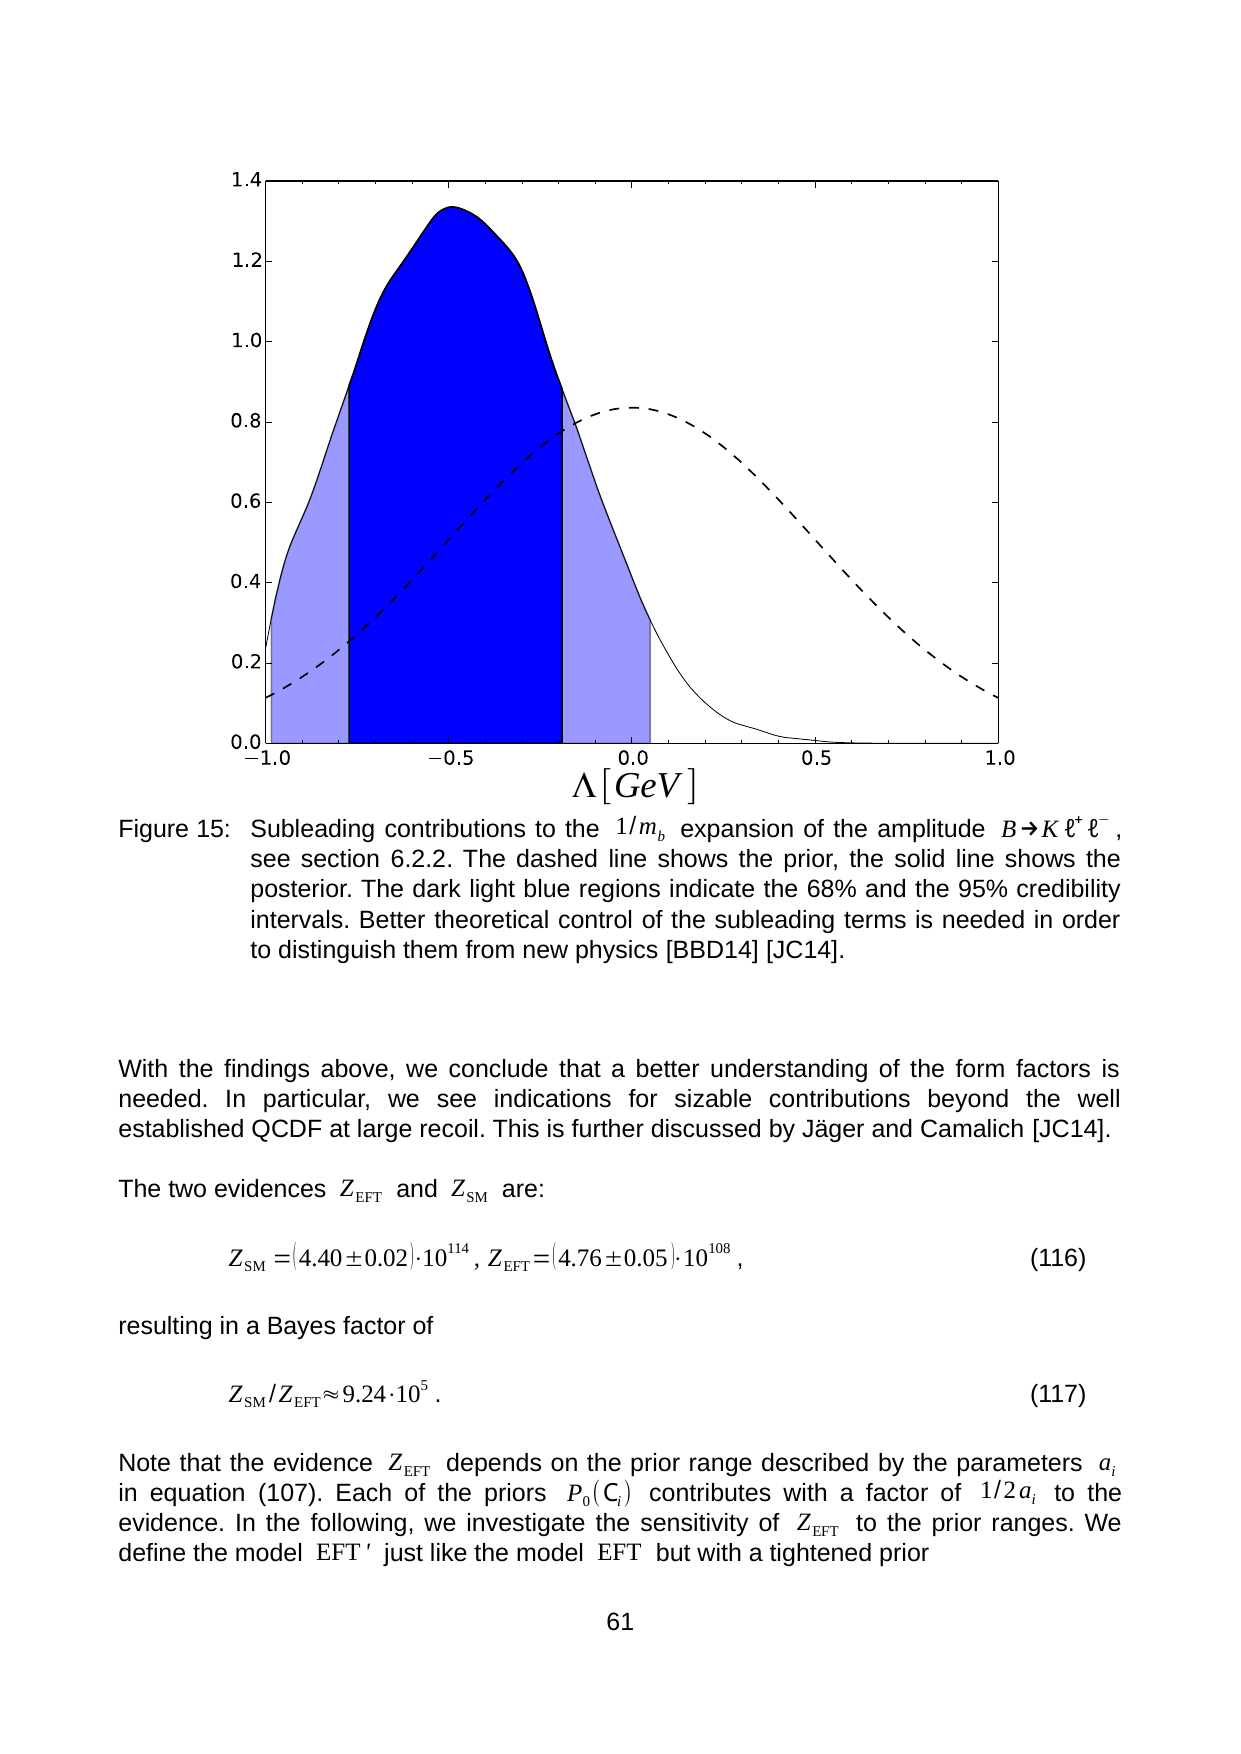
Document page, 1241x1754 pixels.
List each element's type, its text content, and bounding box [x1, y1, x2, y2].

text Figure 15: Subleading contributions to the expansion of the amplitude , see section 6.2.2. The dashed line shows the prior, the solid line shows the posterior. The dark light blue regions indicate the 68% and the 95% credibility intervals. Better theoretical control of the subleading terms is needed in order to distinguish them from new physics [BBD14] [JC14]. [118, 118, 1122, 964]
text Note that the evidence depends on the prior range described by the parameters in equation (107). Each of the priors contributes with a factor of to the evidence. In the following, we investigate the sensitivity of to the prior ranges. We define the model just like the model but with a tightened prior [118, 1447, 1122, 1567]
table_header [118, 1370, 217, 1417]
table_header (117) [1024, 1370, 1123, 1417]
text With the findings above, we conclude that a better understanding of the form factors is needed. In particular, we see indications for sizable contributions beyond the well established QCDF at large recoil. This is further discussed by Jäger and Camalich [JC14]. [118, 1053, 1122, 1144]
table_header [118, 1234, 217, 1280]
table_header . [217, 1370, 1024, 1417]
table_header (116) [1024, 1234, 1123, 1280]
table_header , [217, 1234, 1024, 1280]
text resulting in a Bayes factor of [118, 1310, 1122, 1340]
text The two evidences and are: [118, 1174, 1122, 1204]
